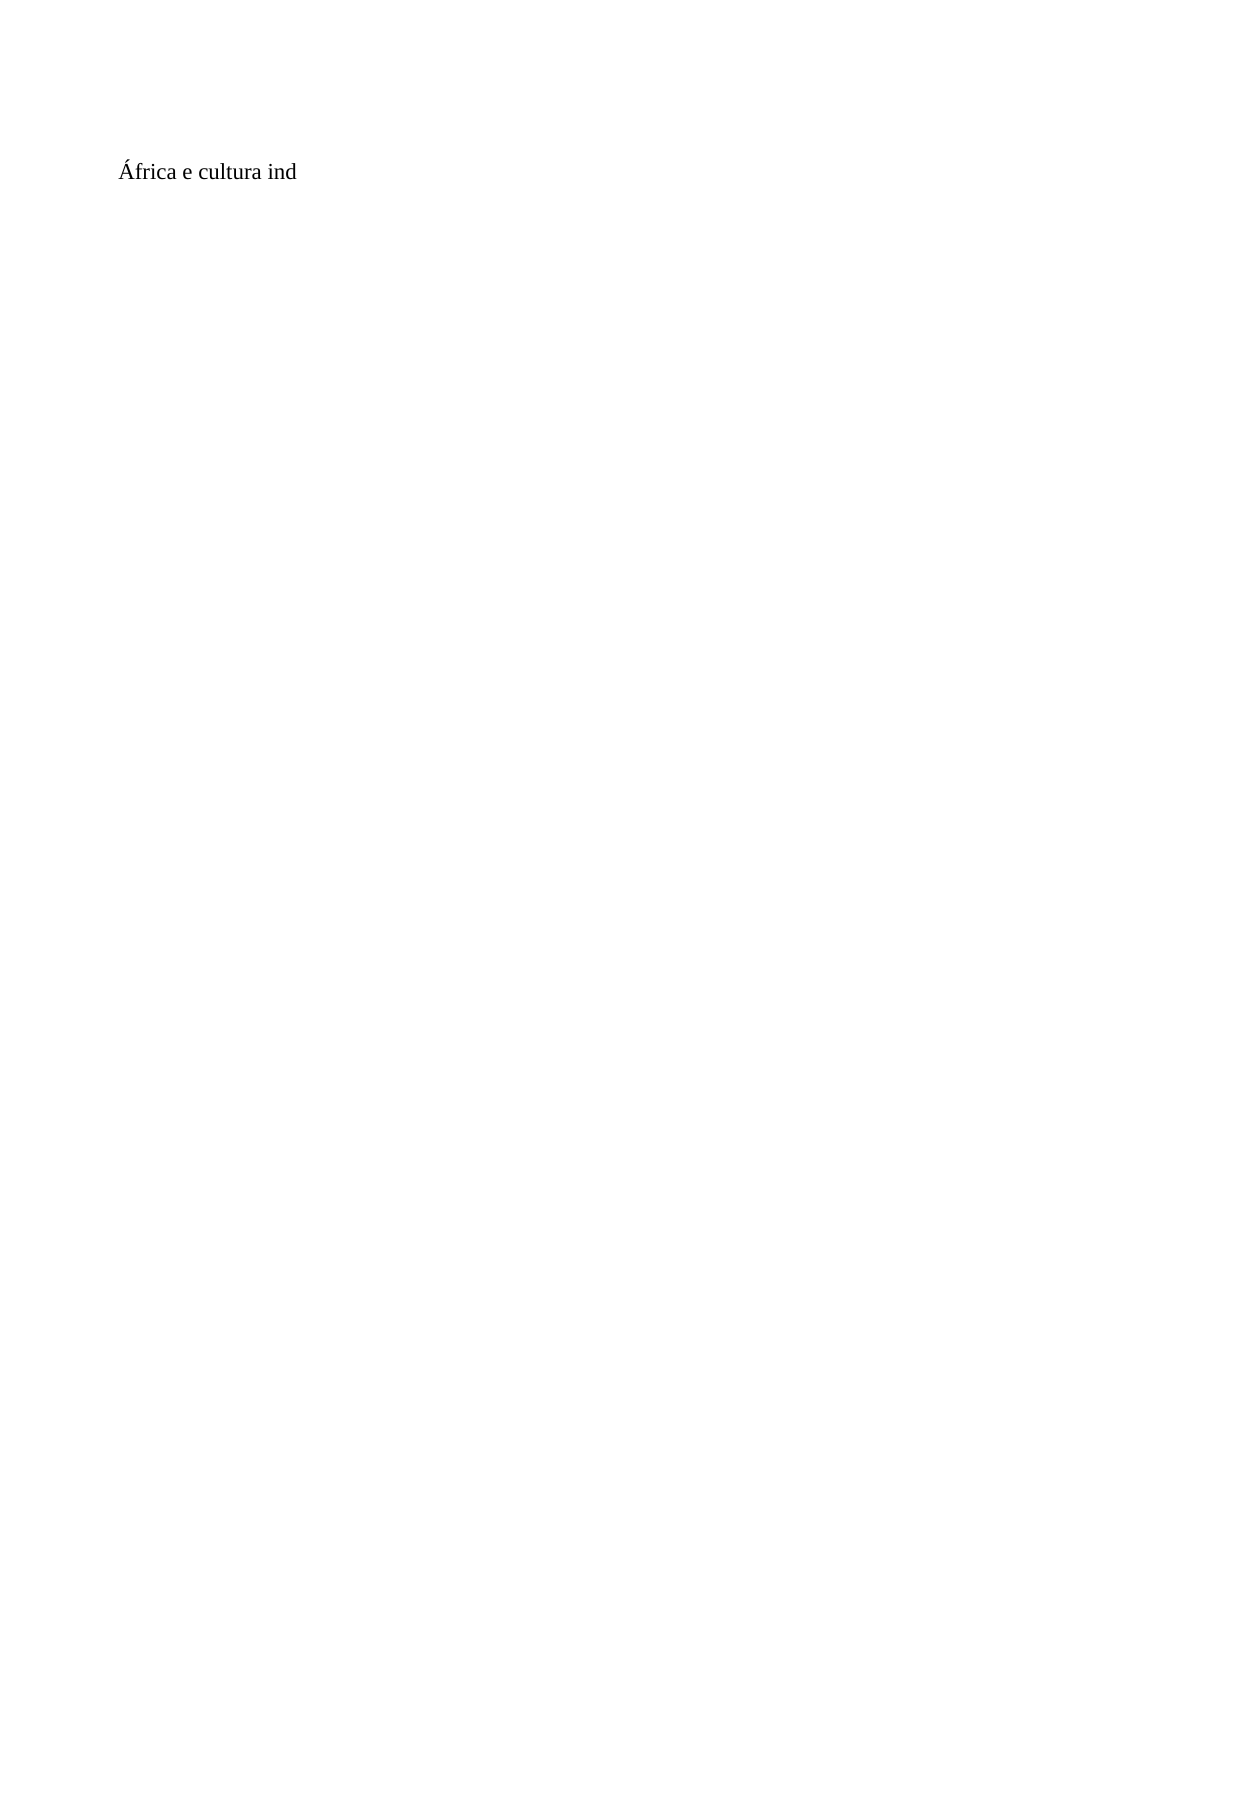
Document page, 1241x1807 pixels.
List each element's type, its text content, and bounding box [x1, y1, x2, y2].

text África e cultura ind [118, 158, 1164, 184]
